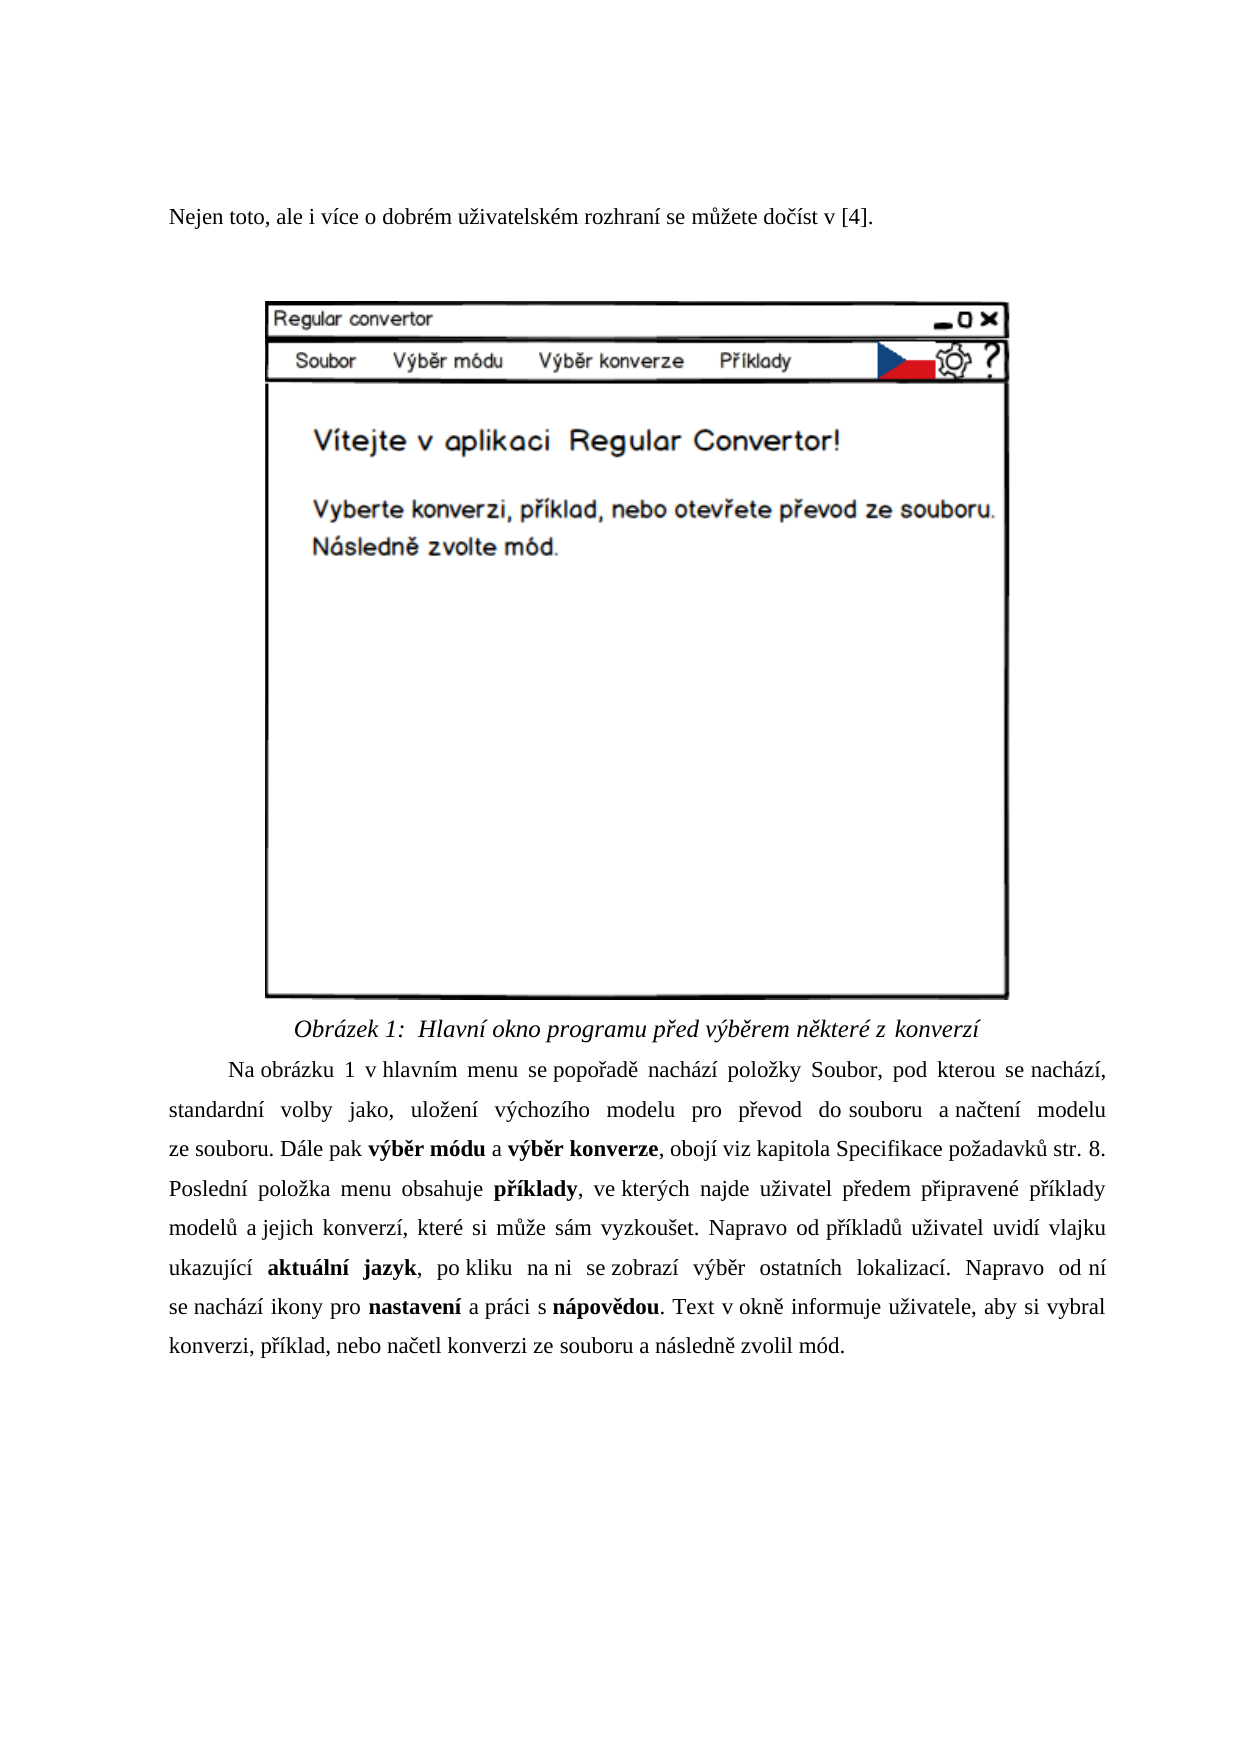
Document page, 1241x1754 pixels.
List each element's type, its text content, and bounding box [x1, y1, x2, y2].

text Na obrázku 1 v hlavním menu se popořadě nachází položky Soubor, pod kterou se nachází, standardní volby jako, uložení výchozího modelu pro převod do souboru a načtení modelu ze souboru. Dále pak výběr módu a výběr konverze, obojí viz kapitola Specifikace požadavků str. 8. Poslední položka menu obsahuje příklady, ve kterých najde uživatel předem připravené příklady modelů a jejich konverzí, které si může sám vyzkoušet. Napravo od příkladů uživatel uvidí vlajku ukazující aktuální jazyk, po kliku na ni se zobrazí výběr ostatních lokalizací. Napravo od ní se nachází ikony pro nastavení a práci s nápovědou. Text v okně informuje uživatele, aby si vybral konverzi, příklad, nebo načetl konverzi ze souboru a následně zvolil mód. [169, 282, 1106, 1359]
picture [265, 301, 1011, 1000]
text Nejen toto, ale i více o dobrém uživatelském rozhraní se můžete dočíst v [4]. [169, 203, 1106, 230]
text [265, 289, 1010, 301]
text Obrázek 1: Hlavní okno programu před výběrem některé z konverzí [265, 1000, 1010, 1043]
